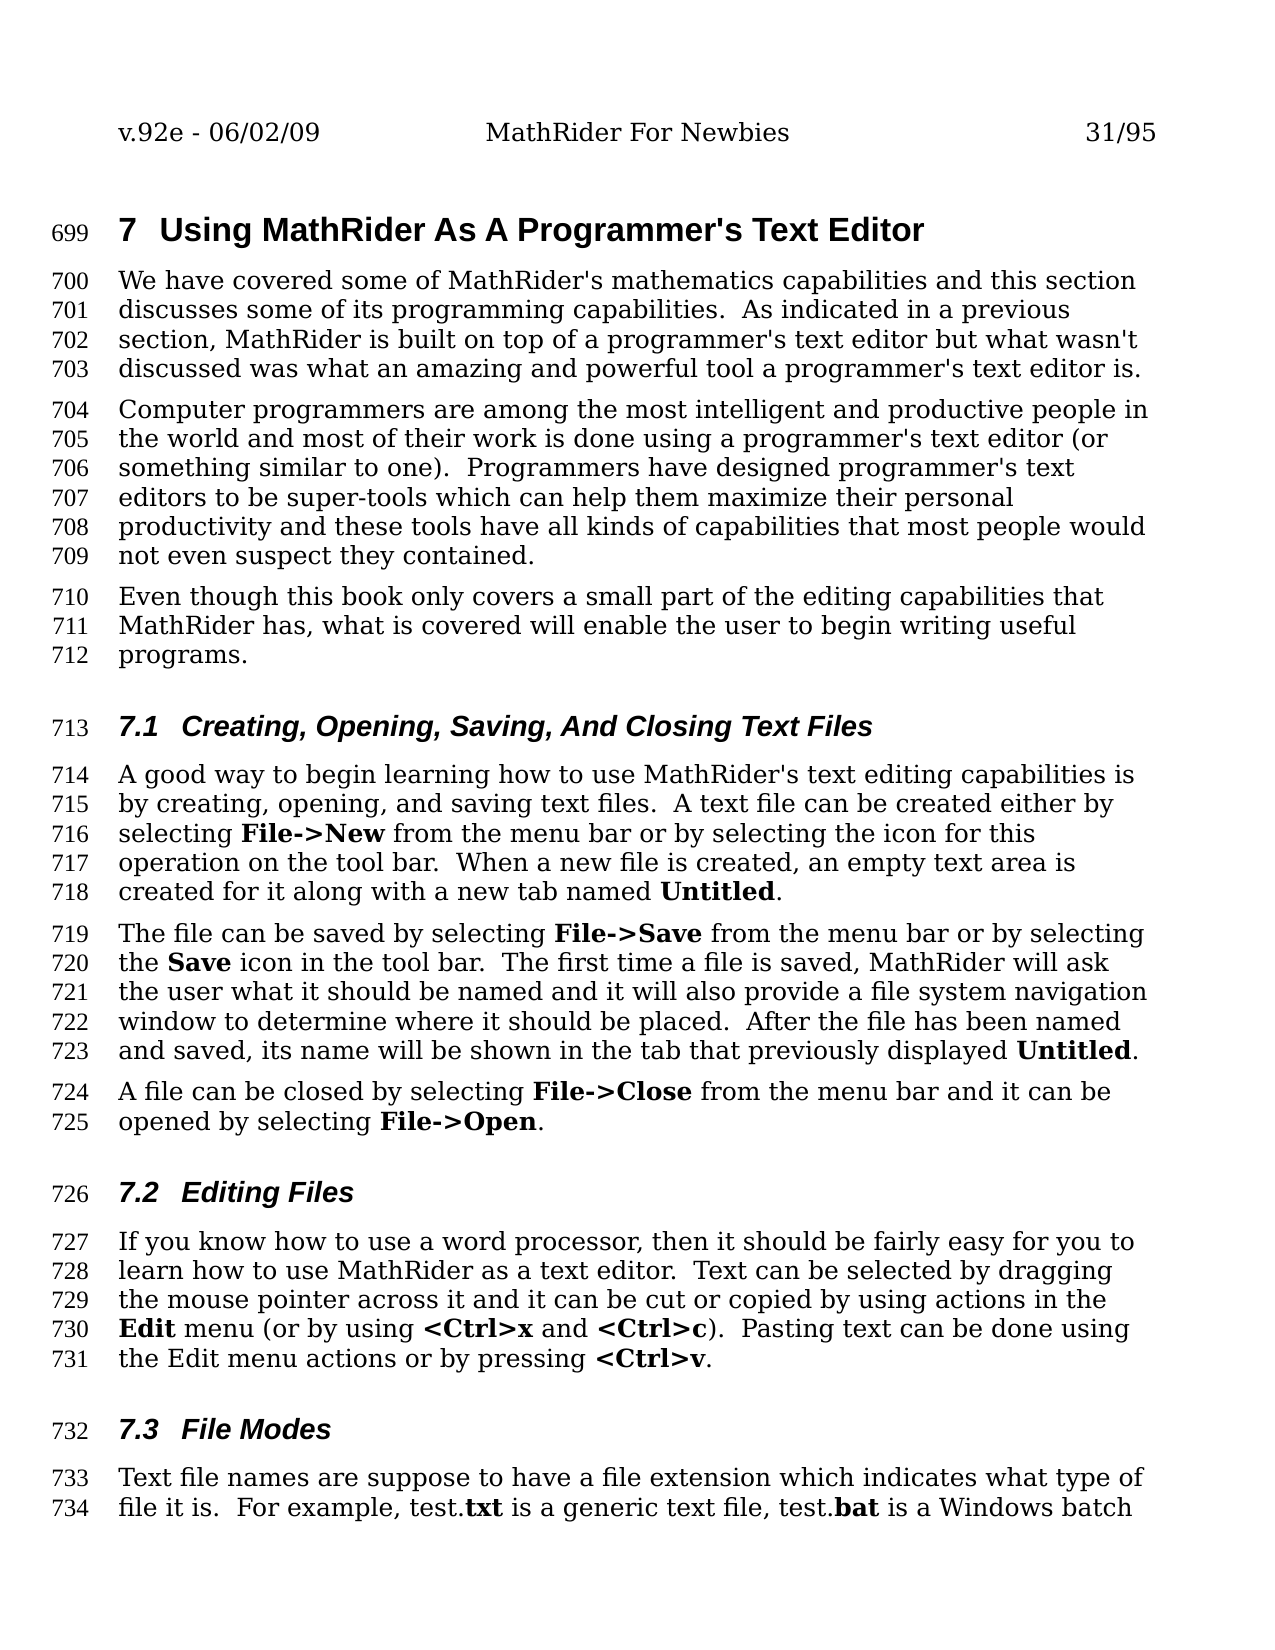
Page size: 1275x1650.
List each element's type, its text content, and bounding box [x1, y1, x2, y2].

text The file can be saved by selecting File->Save from the menu bar or by selecting the Save icon in the tool bar. The first time a file is saved, MathRider will ask the user what it should be named and it will also provide a file system navigation window to determine where it should be placed. After the file has been named and saved, its name will be shown in the tab that previously displayed Untitled. [118, 919, 1157, 1065]
subtitle Creating, Opening, Saving, And Closing Text Files [118, 709, 1157, 742]
subtitle File Modes [118, 1412, 1157, 1446]
text Computer programmers are among the most intelligent and productive people in the world and most of their work is done using a programmer's text editor (or something similar to one). Programmers have designed programmer's text editors to be super-tools which can help them maximize their personal productivity and these tools have all kinds of capabilities that most people would not even suspect they contained. [118, 395, 1157, 570]
text A file can be closed by selecting File->Close from the menu bar and it can be opened by selecting File->Open. [118, 1077, 1157, 1136]
subtitle Using MathRider As A Programmer's Text Editor [118, 210, 1157, 248]
text Text file names are suppose to have a file extension which indicates what type of file it is. For example, test.txt is a generic text file, test.bat is a Windows batch [118, 1463, 1157, 1522]
text A good way to begin learning how to use MathRider's text editing capabilities is by creating, opening, and saving text files. A text file can be created either by selecting File->New from the menu bar or by selecting the icon for this operation on the tool bar. When a new file is created, an empty text area is created for it along with a new tab named Untitled. [118, 760, 1157, 907]
text We have covered some of MathRider's mathematics capabilities and this section discusses some of its programming capabilities. As indicated in a previous section, MathRider is built on top of a programmer's text editor but what wasn't discussed was what an amazing and powerful tool a programmer's text editor is. [118, 266, 1157, 383]
text If you know how to use a word processor, then it should be fairly easy for you to learn how to use MathRider as a text editor. Text can be selected by dragging the mouse pointer across it and it can be cut or copied by using actions in the Edit menu (or by using <Ctrl>x and <Ctrl>c). Pasting text can be done using the Edit menu actions or by pressing <Ctrl>v. [118, 1227, 1157, 1373]
subtitle Editing Files [118, 1175, 1157, 1209]
text Even though this book only covers a small part of the editing capabilities that MathRider has, what is covered will enable the user to begin writing useful programs. [118, 582, 1157, 670]
